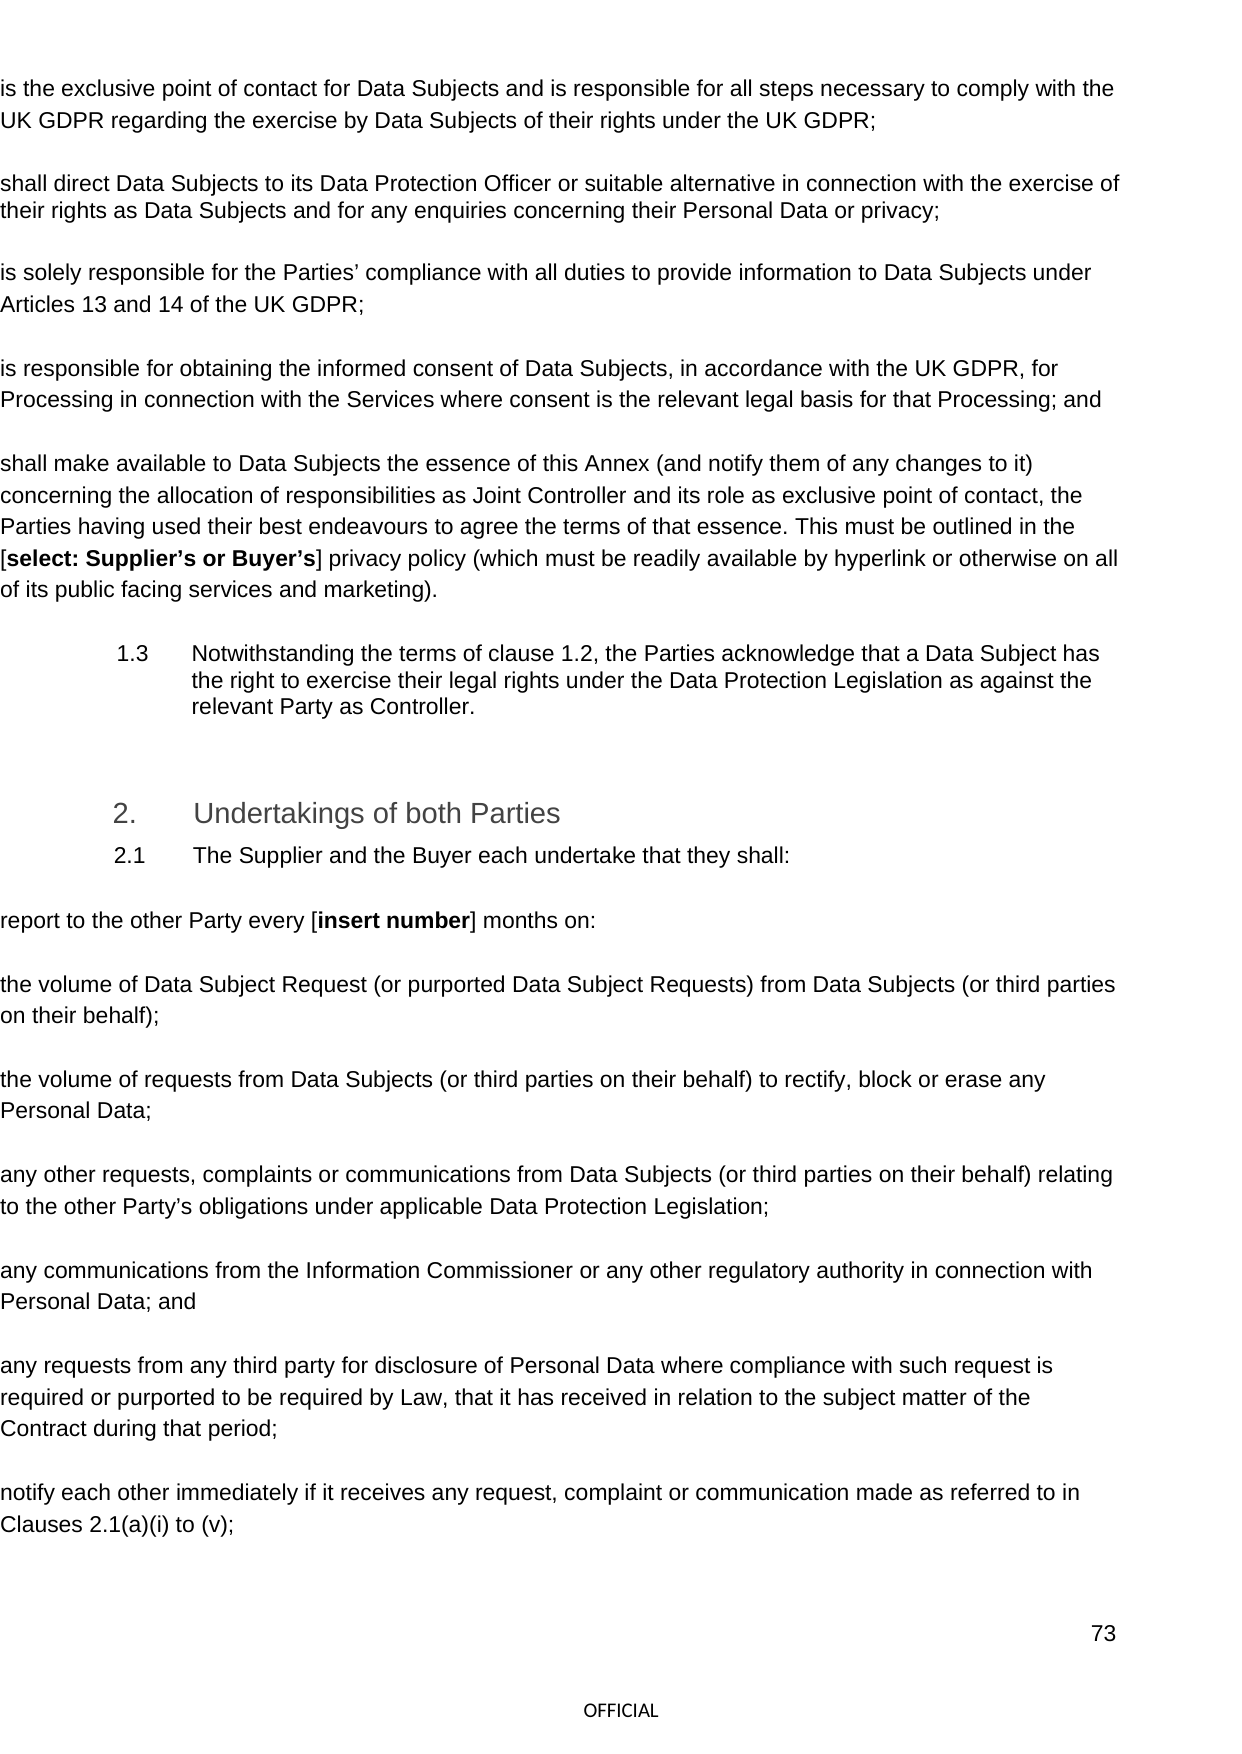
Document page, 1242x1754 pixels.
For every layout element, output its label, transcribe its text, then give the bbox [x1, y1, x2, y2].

list any communications from the Information Commissioner or any other regulatory authority in connection with Personal Data; and [0, 1257, 1121, 1315]
list is the exclusive point of contact for Data Subjects and is responsible for all steps necessary to comply with the UK GDPR regarding the exercise by Data Subjects of their rights under the UK GDPR; [0, 75, 1121, 133]
list the volume of requests from Data Subjects (or third parties on their behalf) to rectify, block or erase any Personal Data; [0, 1066, 1121, 1124]
list report to the other Party every [insert number] months on: [0, 907, 1121, 933]
list any requests from any third party for disclosure of Personal Data where compliance with such request is required or purported to be required by Law, that it has received in relation to the subject matter of the Contract during that period; [0, 1352, 1121, 1442]
list shall direct Data Subjects to its Data Protection Officer or suitable alternative in connection with the exercise of their rights as Data Subjects and for any enquiries concerning their Personal Data or privacy; [0, 170, 1121, 223]
list notify each other immediately if it receives any request, complaint or communication made as referred to in Clauses 2.1(a)(i) to (v); [0, 1479, 1121, 1537]
list the volume of Data Subject Request (or purported Data Subject Requests) from Data Subjects (or third parties on their behalf); [0, 971, 1121, 1028]
list any other requests, complaints or communications from Data Subjects (or third parties on their behalf) relating to the other Party’s obligations under applicable Data Protection Legislation; [0, 1161, 1121, 1219]
subtitle 2. Undertakings of both Parties [0, 796, 1122, 830]
list is solely responsible for the Parties’ compliance with all duties to provide information to Data Subjects under Articles 13 and 14 of the UK GDPR; [0, 259, 1121, 317]
list shall make available to Data Subjects the essence of this Annex (and notify them of any changes to it) concerning the allocation of responsibilities as Joint Controller and its role as exclusive point of contact, the Parties having used their best endeavours to agree the terms of that essence. This must be outlined in the [select: Supplier’s or Buyer’s] privacy policy (which must be readily available by hyperlink or otherwise on all of its public facing services and marketing). [0, 450, 1121, 603]
list is responsible for obtaining the informed consent of Data Subjects, in accordance with the UK GDPR, for Processing in connection with the Services where consent is the relevant legal basis for that Processing; and [0, 355, 1121, 413]
text 2.1 The Supplier and the Buyer each undertake that they shall: [0, 841, 1122, 869]
text 1.3 Notwithstanding the terms of clause 1.2, the Parties acknowledge that a Data Subject has the right to exercise their legal rights under the Data Protection Legislation as against the relevant Party as Controller. [116, 640, 1121, 719]
